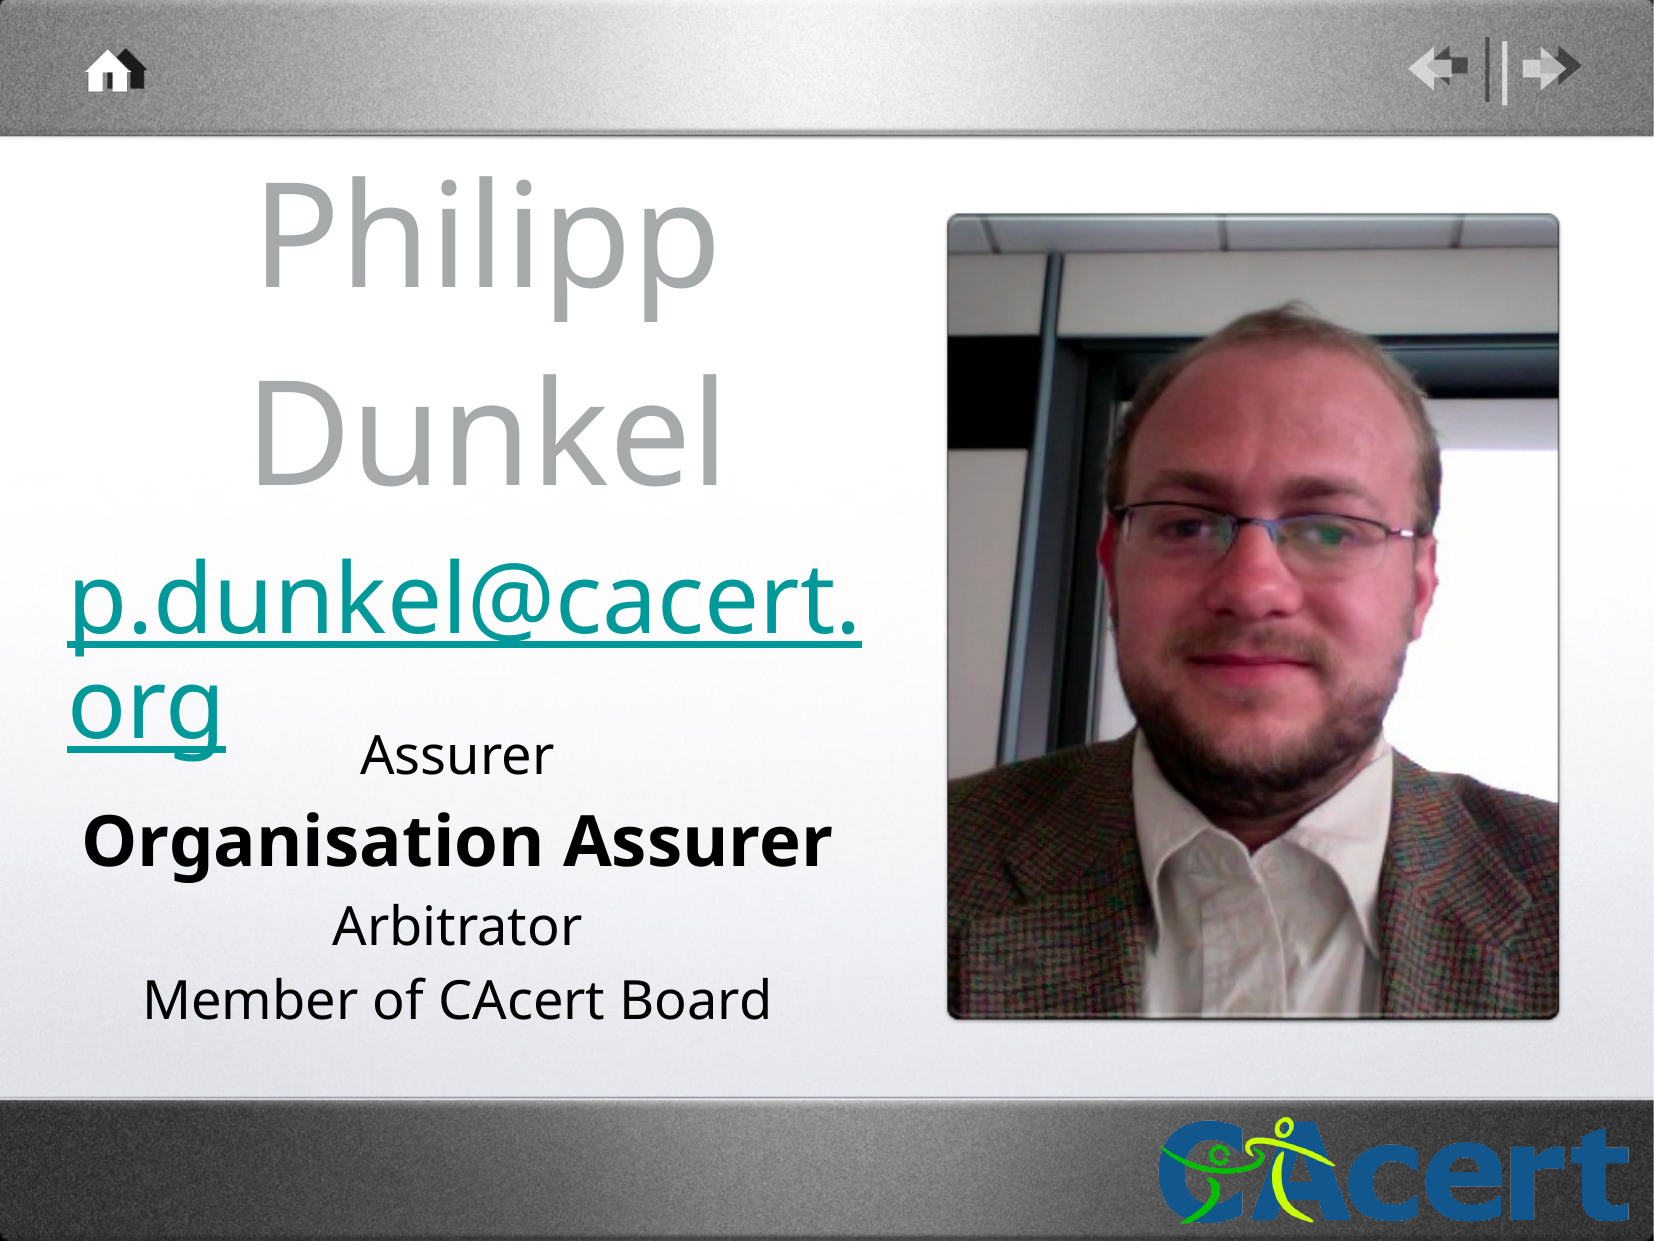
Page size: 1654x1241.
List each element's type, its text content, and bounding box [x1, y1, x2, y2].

picture [0, 0, 1654, 1241]
list Assurer Organisation Assurer Arbitrator Member of CAcert Board [29, 708, 886, 1063]
title Philipp Dunkel p.dunkel@cacert.org [59, 206, 916, 671]
